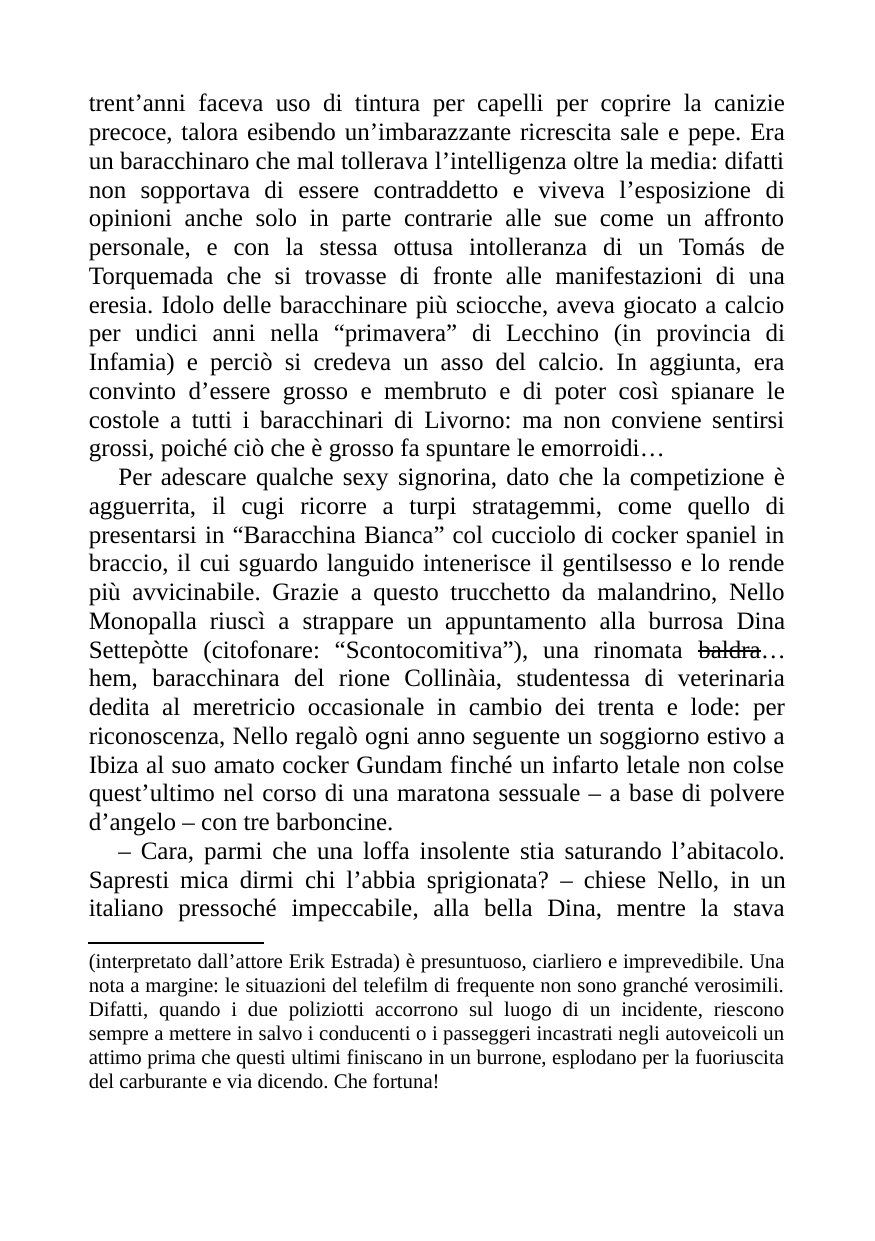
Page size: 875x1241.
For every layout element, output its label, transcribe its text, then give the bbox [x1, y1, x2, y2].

text trent’anni faceva uso di tintura per capelli per coprire la canizie precoce, talora esibendo un’imbarazzante ricrescita sale e pepe. Era un baracchinaro che mal tollerava l’intelligenza oltre la media: difatti non sopportava di essere contraddetto e viveva l’esposizione di opinioni anche solo in parte contrarie alle sue come un affronto personale, e con la stessa ottusa intolleranza di un Tomás de Torquemada che si trovasse di fronte alle manifestazioni di una eresia. Idolo delle baracchinare più sciocche, aveva giocato a calcio per undici anni nella “primavera” di Lecchino (in provincia di Infamia) e perciò si credeva un asso del calcio. In aggiunta, era convinto d’essere grosso e membruto e di poter così spianare le costole a tutti i baracchinari di Livorno: ma non conviene sentirsi grossi, poiché ciò che è grosso fa spuntare le emorroidi… [88, 88, 786, 462]
text – Cara, parmi che una loffa insolente stia saturando l’abitacolo. Sapresti mica dirmi chi l’abbia sprigionata? – chiese Nello, in un italiano pressoché impeccabile, alla bella Dina, mentre la stava [88, 836, 786, 922]
text (interpretato dall’attore Erik Estrada) è presuntuoso, ciarliero e imprevedibile. Una nota a margine: le situazioni del telefilm di frequente non sono granché verosimili. Difatti, quando i due poliziotti accorrono sul luogo di un incidente, riescono sempre a mettere in salvo i conducenti o i passeggeri incastrati negli autoveicoli un attimo prima che questi ultimi finiscano in un burrone, esplodano per la fuoriuscita del carburante e via dicendo. Che fortuna! [88, 949, 786, 1093]
text Per adescare qualche sexy signorina, dato che la competizione è agguerrita, il cugi ricorre a turpi stratagemmi, come quello di presentarsi in “Baracchina Bianca” col cucciolo di cocker spaniel in braccio, il cui sguardo languido intenerisce il gentilsesso e lo rende più avvicinabile. Grazie a questo trucchetto da malandrino, Nello Monopalla riuscì a strappare un appuntamento alla burrosa Dina Settepòtte (citofonare: “Scontocomitiva”), una rinomata baldra… hem, baracchinara del rione Collinàia, studentessa di veterinaria dedita al meretricio occasionale in cambio dei trenta e lode: per riconoscenza, Nello regalò ogni anno seguente un soggiorno estivo a Ibiza al suo amato cocker Gundam finché un infarto letale non colse quest’ultimo nel corso di una maratona sessuale – a base di polvere d’angelo – con tre barboncine. [88, 462, 786, 836]
